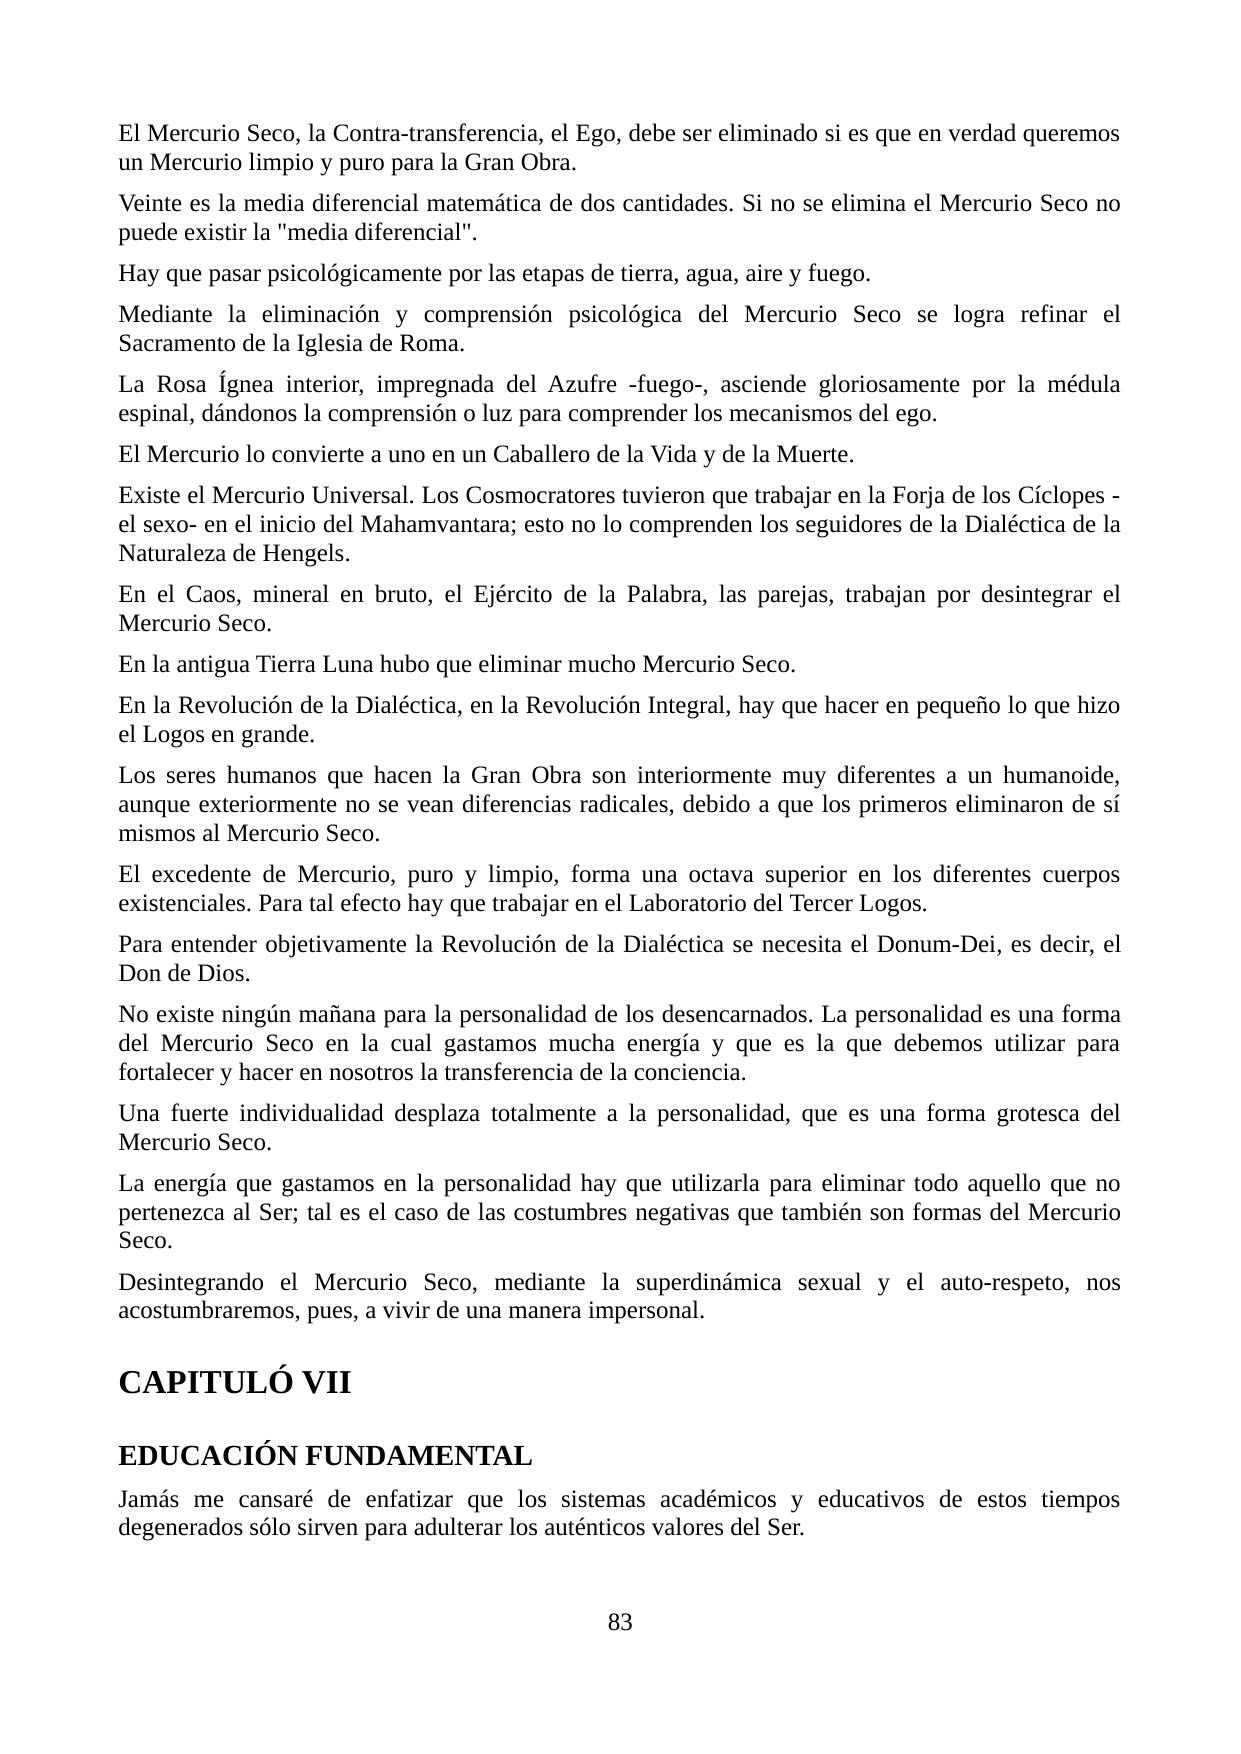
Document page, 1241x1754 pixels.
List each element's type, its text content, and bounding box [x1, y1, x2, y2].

text En el Caos, mineral en bruto, el Ejército de la Palabra, las parejas, trabajan por desintegrar el Mercurio Seco. [118, 579, 1122, 637]
text Hay que pasar psicológicamente por las etapas de tierra, agua, aire y fuego. [118, 258, 1122, 287]
text El excedente de Mercurio, puro y limpio, forma una octava superior en los diferentes cuerpos existenciales. Para tal efecto hay que trabajar en el Laboratorio del Tercer Logos. [118, 859, 1122, 917]
text La energía que gastamos en la personalidad hay que utilizarla para eliminar todo aquello que no pertenezca al Ser; tal es el caso de las costumbres negativas que también son formas del Mercurio Seco. [118, 1168, 1122, 1254]
text Los seres humanos que hacen la Gran Obra son interiormente muy diferentes a un humanoide, aunque exteriormente no se vean diferencias radicales, debido a que los primeros eliminaron de sí mismos al Mercurio Seco. [118, 761, 1122, 847]
text Mediante la eliminación y comprensión psicológica del Mercurio Seco se logra refinar el Sacramento de la Iglesia de Roma. [118, 299, 1122, 357]
text En la Revolución de la Dialéctica, en la Revolución Integral, hay que hacer en pequeño lo que hizo el Logos en grande. [118, 691, 1122, 748]
text No existe ningún mañana para la personalidad de los desencarnados. La personalidad es una forma del Mercurio Seco en la cual gastamos mucha energía y que es la que debemos utilizar para fortalecer y hacer en nosotros la transferencia de la conciencia. [118, 999, 1122, 1086]
text Desintegrando el Mercurio Seco, mediante la superdinámica sexual y el auto-respeto, nos acostumbraremos, pues, a vivir de una manera impersonal. [118, 1267, 1122, 1324]
text Para entender objetivamente la Revolución de la Dialéctica se necesita el Donum-Dei, es decir, el Don de Dios. [118, 929, 1122, 987]
text Existe el Mercurio Universal. Los Cosmocratores tuvieron que trabajar en la Forja de los Cíclopes -el sexo- en el inicio del Mahamvantara; esto no lo comprenden los seguidores de la Dialéctica de la Naturaleza de Hengels. [118, 481, 1122, 567]
text La Rosa Ígnea interior, impregnada del Azufre -fuego-, asciende gloriosamente por la médula espinal, dándonos la comprensión o luz para comprender los mecanismos del ego. [118, 369, 1122, 427]
subtitle EDUCACIÓN FUNDAMENTAL [118, 1438, 1122, 1471]
text El Mercurio Seco, la Contra-transferencia, el Ego, debe ser eliminado si es que en verdad queremos un Mercurio limpio y puro para la Gran Obra. [118, 118, 1122, 176]
text Jamás me cansaré de enfatizar que los sistemas académicos y educativos de estos tiempos degenerados sólo sirven para adulterar los auténticos valores del Ser. [118, 1484, 1122, 1541]
text Una fuerte individualidad desplaza totalmente a la personalidad, que es una forma grotesca del Mercurio Seco. [118, 1098, 1122, 1156]
subtitle CAPITULÓ VII [118, 1362, 1122, 1400]
text El Mercurio lo convierte a uno en un Caballero de la Vida y de la Muerte. [118, 439, 1122, 468]
text Veinte es la media diferencial matemática de dos cantidades. Si no se elimina el Mercurio Seco no puede existir la "media diferencial". [118, 188, 1122, 246]
text En la antigua Tierra Luna hubo que eliminar mucho Mercurio Seco. [118, 649, 1122, 678]
